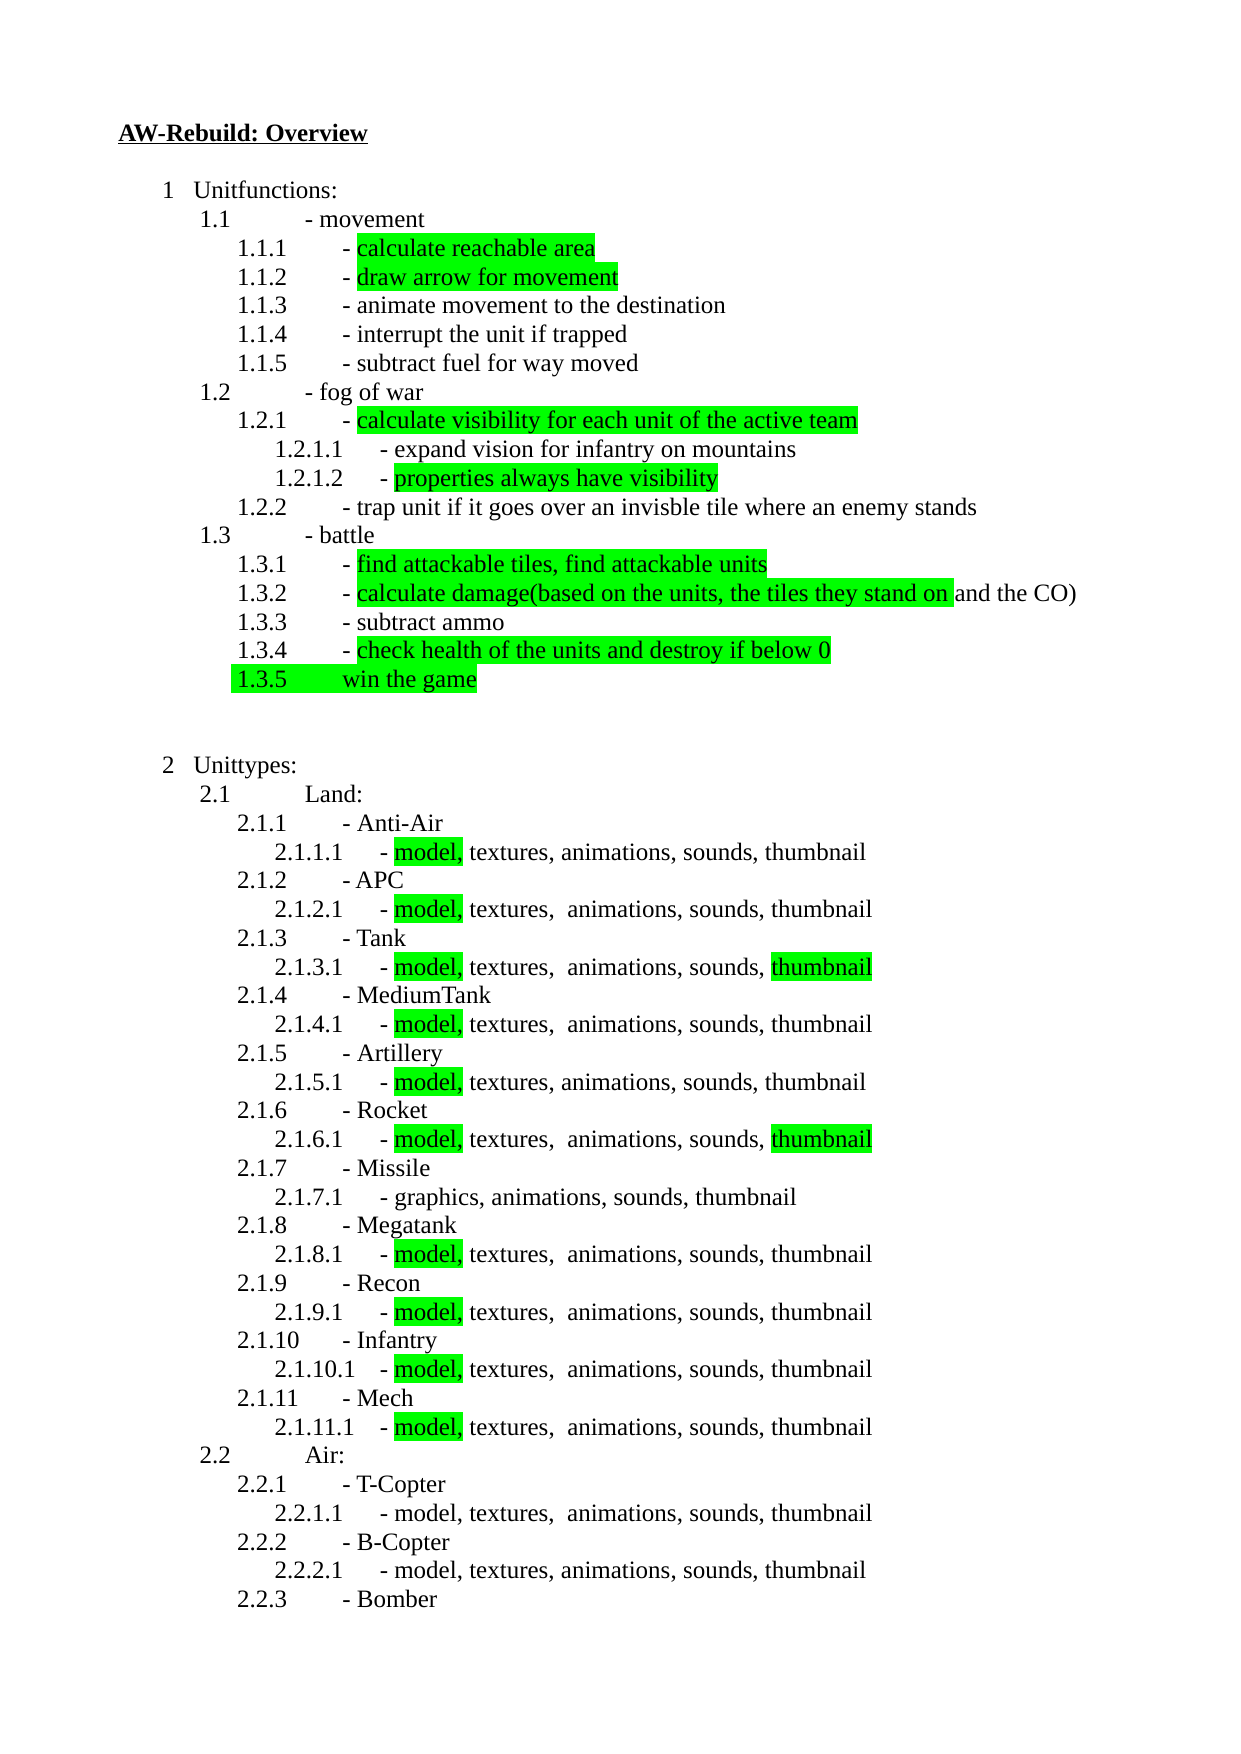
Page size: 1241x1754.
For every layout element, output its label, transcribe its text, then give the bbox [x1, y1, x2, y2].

list - Mech [231, 1383, 1122, 1412]
list - calculate reachable area [231, 233, 1122, 262]
list - Tank [231, 923, 1122, 952]
list - Missile [231, 1153, 1122, 1182]
list - Infantry [231, 1326, 1122, 1354]
list - model, textures, animations, sounds, thumbnail [268, 952, 1122, 981]
list - movement [193, 204, 1122, 233]
list - Artillery [231, 1038, 1122, 1067]
list - model, textures, animations, sounds, thumbnail [268, 1067, 1122, 1096]
list - properties always have visibility [268, 463, 1122, 492]
list - fog of war [193, 377, 1122, 406]
list - Bomber [231, 1584, 1122, 1613]
list Unittypes: [156, 751, 1122, 779]
list - interrupt the unit if trapped [231, 319, 1122, 348]
list win the game [231, 664, 1122, 693]
list - model, textures, animations, sounds, thumbnail [268, 1239, 1122, 1268]
list Unitfunctions: [156, 176, 1122, 204]
list - draw arrow for movement [231, 262, 1122, 291]
list - model, textures, animations, sounds, thumbnail [268, 894, 1122, 923]
list - model, textures, animations, sounds, thumbnail [268, 1498, 1122, 1527]
text AW-Rebuild: Overview [118, 118, 1122, 147]
list - calculate visibility for each unit of the active team [231, 406, 1122, 434]
list - subtract fuel for way moved [231, 348, 1122, 377]
list Air: [193, 1441, 1122, 1469]
list Land: [193, 779, 1122, 808]
list - check health of the units and destroy if below 0 [231, 636, 1122, 664]
list - calculate damage(based on the units, the tiles they stand on and the CO) [231, 578, 1122, 607]
list - model, textures, animations, sounds, thumbnail [268, 1009, 1122, 1038]
list - battle [193, 521, 1122, 549]
list - graphics, animations, sounds, thumbnail [268, 1182, 1122, 1211]
list - model, textures, animations, sounds, thumbnail [268, 837, 1122, 866]
list - APC [231, 866, 1122, 894]
list - Rocket [231, 1096, 1122, 1124]
list - model, textures, animations, sounds, thumbnail [268, 1124, 1122, 1153]
list - model, textures, animations, sounds, thumbnail [268, 1297, 1122, 1326]
list - MediumTank [231, 981, 1122, 1009]
list - trap unit if it goes over an invisble tile where an enemy stands [231, 492, 1122, 521]
list - expand vision for infantry on mountains [268, 434, 1122, 463]
list - subtract ammo [231, 607, 1122, 636]
list - Recon [231, 1268, 1122, 1297]
list - find attackable tiles, find attackable units [231, 549, 1122, 578]
list - T-Copter [231, 1469, 1122, 1498]
list - Megatank [231, 1211, 1122, 1239]
list - Anti-Air [231, 808, 1122, 837]
list - model, textures, animations, sounds, thumbnail [268, 1354, 1122, 1383]
list - model, textures, animations, sounds, thumbnail [268, 1412, 1122, 1441]
list - B-Copter [231, 1527, 1122, 1556]
list - model, textures, animations, sounds, thumbnail [268, 1556, 1122, 1584]
list - animate movement to the destination [231, 291, 1122, 319]
